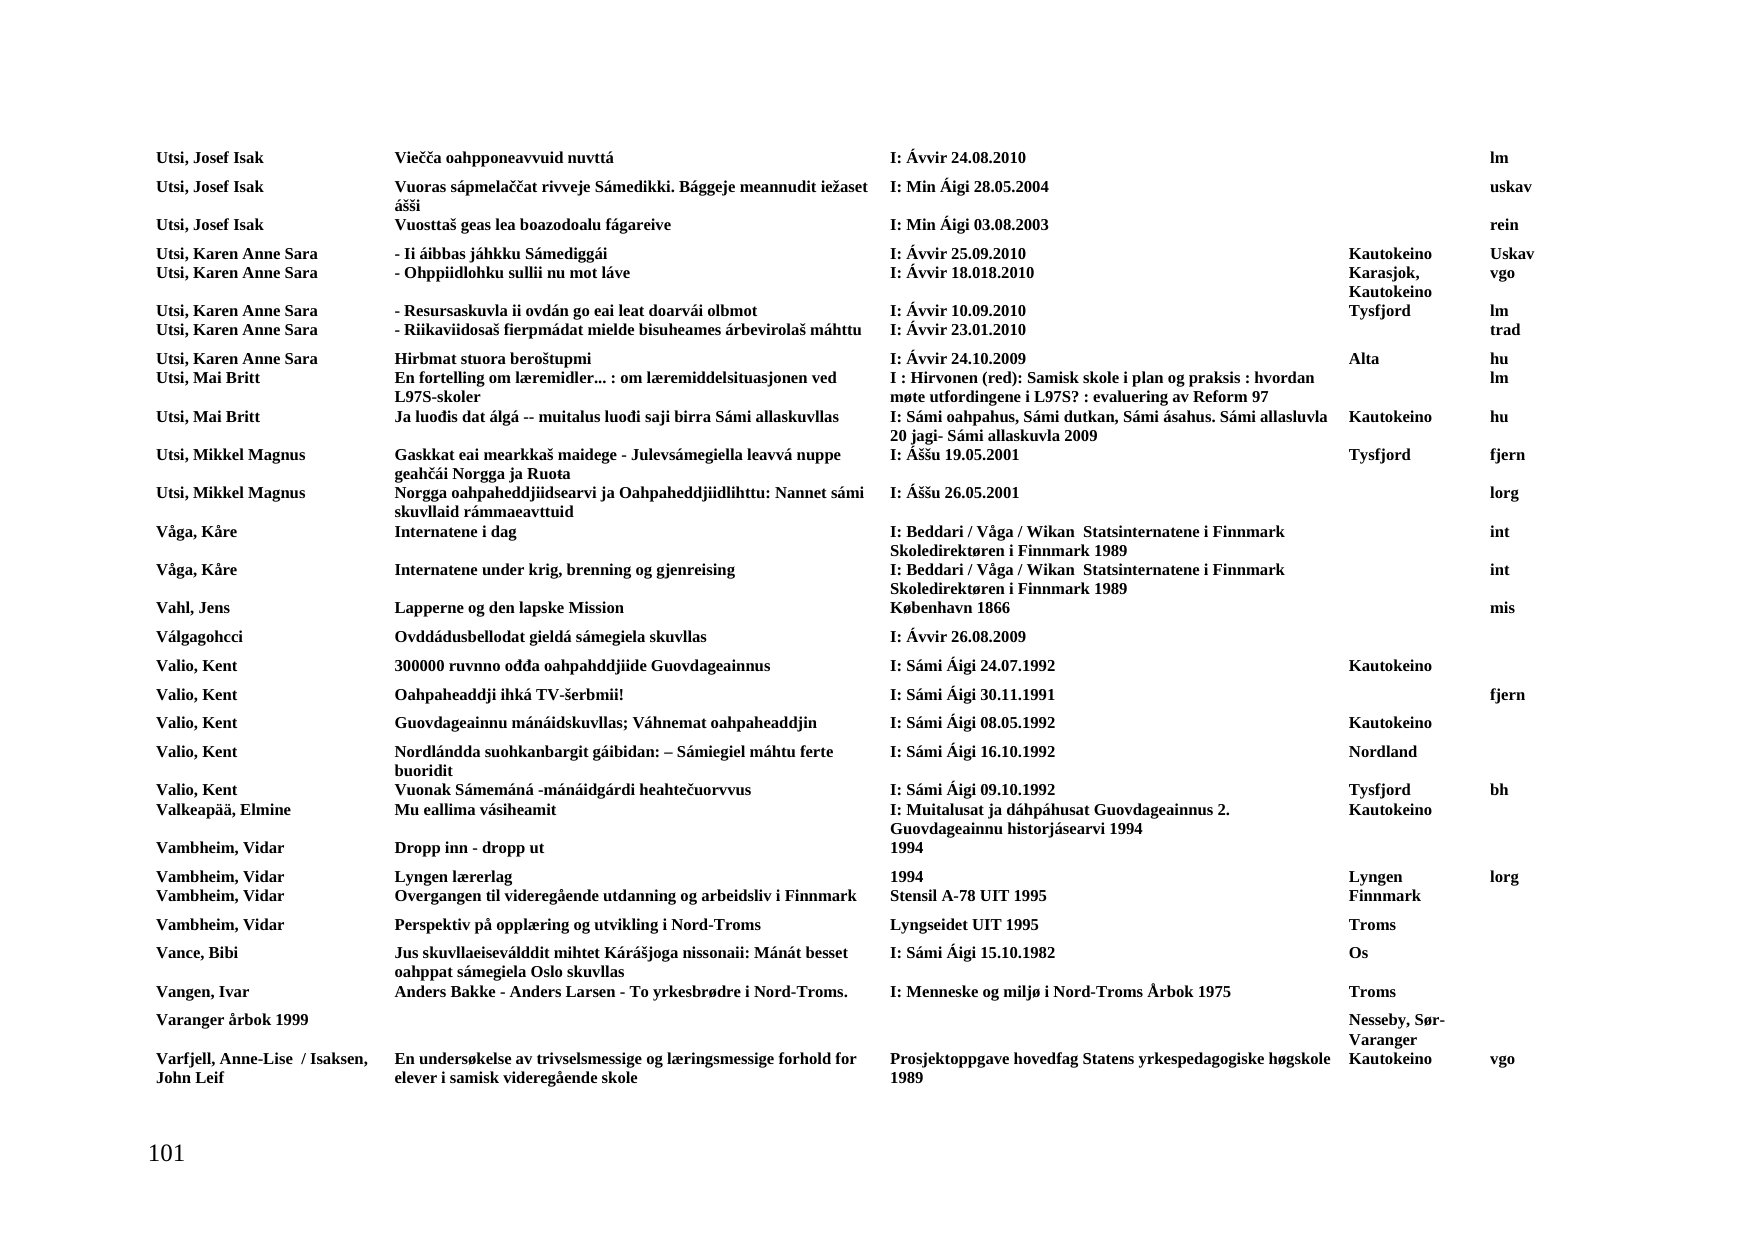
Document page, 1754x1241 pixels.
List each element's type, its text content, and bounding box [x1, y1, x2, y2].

table_cell Kautokeino [1341, 713, 1482, 742]
table_cell lorg [1483, 866, 1605, 886]
table_cell Vuosttaš geas lea boazodoalu fágareive [387, 215, 883, 243]
table_cell En undersøkelse av trivselsmessige og læringsmessige forhold for elever i samisk videregående skole [387, 1049, 883, 1087]
table_cell I: Sámi Áigi 30.11.1991 [883, 684, 1341, 713]
table_cell Utsi, Josef Isak [149, 176, 387, 215]
table_cell I: Menneske og miljø i Nord-Troms Årbok 1975 [883, 981, 1341, 1010]
table_cell [1341, 627, 1482, 656]
table_cell Perspektiv på opplæring og utvikling i Nord-Troms [387, 914, 883, 943]
table_cell Os [1341, 943, 1482, 981]
table_cell Kautokeino [1341, 1049, 1482, 1087]
table_cell I: Sámi Áigi 15.10.1982 [883, 943, 1341, 981]
table_cell Lyngen [1341, 866, 1482, 886]
table_cell Troms [1341, 914, 1482, 943]
table_cell - Riikaviidosaš fierpmádat mielde bisuheames árbevirolaš máhttu [387, 320, 883, 349]
table_cell Valio, Kent [149, 742, 387, 780]
table_cell vgo [1483, 263, 1605, 301]
table_cell I: Ávvir 23.01.2010 [883, 320, 1341, 349]
table_cell I: Sámi oahpahus, Sámi dutkan, Sámi ásahus. Sámi allasluvla 20 jagi- Sámi allaskuvla 2009 [883, 406, 1341, 445]
table_cell Kautokeino [1341, 244, 1482, 263]
table_cell [1341, 148, 1482, 176]
table_cell I: Áššu 26.05.2001 [883, 483, 1341, 521]
table_cell Utsi, Mai Britt [149, 368, 387, 406]
table_cell Guovdageainnu mánáidskuvllas; Váhnemat oahpaheaddjin [387, 713, 883, 742]
table_cell Norgga oahpaheddjiidsearvi ja Oahpaheddjiidlihttu: Nannet sámi skuvllaid rámmaeavttuid [387, 483, 883, 521]
table_cell [1483, 713, 1605, 742]
table_cell lorg [1483, 483, 1605, 521]
table_cell 300000 ruvnno ođđa oahpahddjiide Guovdageainnus [387, 656, 883, 684]
table_cell [1341, 598, 1482, 627]
table_cell Valkeapää, Elmine [149, 799, 387, 838]
table_cell Nordland [1341, 742, 1482, 780]
table_cell mis [1483, 598, 1605, 627]
table_cell [1483, 1010, 1605, 1048]
table_cell Kautokeino [1341, 406, 1482, 445]
table_cell 1994 [883, 838, 1341, 866]
table_cell I: Sámi Áigi 08.05.1992 [883, 713, 1341, 742]
table_cell Mu eallima vásiheamit [387, 799, 883, 838]
table_cell Internatene i dag [387, 521, 883, 560]
table_cell Våga, Kåre [149, 521, 387, 560]
table_cell Utsi, Karen Anne Sara [149, 349, 387, 368]
table_cell [1483, 943, 1605, 981]
table_cell Karasjok, Kautokeino [1341, 263, 1482, 301]
table_cell Varfjell, Anne-Lise / Isaksen, John Leif [149, 1049, 387, 1087]
table_cell Nordlándda suohkanbargit gáibidan: – Sámiegiel máhtu ferte buoridit [387, 742, 883, 780]
table_cell Utsi, Mikkel Magnus [149, 445, 387, 483]
table_cell Válgagohcci [149, 627, 387, 656]
table_cell Ovddádusbellodat gieldá sámegiela skuvllas [387, 627, 883, 656]
table_cell Tysfjord [1341, 780, 1482, 799]
table_cell Valio, Kent [149, 684, 387, 713]
table_cell I: Ávvir 24.08.2010 [883, 148, 1341, 176]
table_cell I: Sámi Áigi 24.07.1992 [883, 656, 1341, 684]
table_cell Vangen, Ivar [149, 981, 387, 1010]
table_cell rein [1483, 215, 1605, 243]
table_cell 1994 [883, 866, 1341, 886]
table_cell [1341, 176, 1482, 215]
table_cell Prosjektoppgave hovedfag Statens yrkespedagogiske høgskole 1989 [883, 1049, 1341, 1087]
table_cell [1483, 799, 1605, 838]
table_cell Vance, Bibi [149, 943, 387, 981]
table_cell Internatene under krig, brenning og gjenreising [387, 560, 883, 598]
table_cell Hirbmat stuora beroštupmi [387, 349, 883, 368]
table_cell København 1866 [883, 598, 1341, 627]
table_cell - Resursaskuvla ii ovdán go eai leat doarvái olbmot [387, 301, 883, 320]
table_cell Lyngseidet UIT 1995 [883, 914, 1341, 943]
table_cell Valio, Kent [149, 713, 387, 742]
table_cell Nesseby, Sør-Varanger [1341, 1010, 1482, 1048]
table_cell [1483, 656, 1605, 684]
table_cell int [1483, 560, 1605, 598]
table_cell Stensil A-78 UIT 1995 [883, 886, 1341, 914]
table_cell [1483, 914, 1605, 943]
table_cell Overgangen til videregående utdanning og arbeidsliv i Finnmark [387, 886, 883, 914]
table_cell Ja luođis dat álgá -- muitalus luođi saji birra Sámi allaskuvllas [387, 406, 883, 445]
table_cell Utsi, Karen Anne Sara [149, 301, 387, 320]
table_cell I: Ávvir 24.10.2009 [883, 349, 1341, 368]
table_cell I : Hirvonen (red): Samisk skole i plan og praksis : hvordan møte utfordingene i L97S? : evaluering av Reform 97 [883, 368, 1341, 406]
table_cell Troms [1341, 981, 1482, 1010]
table_cell [1341, 684, 1482, 713]
table_cell lm [1483, 148, 1605, 176]
table_cell Jus skuvllaeiseválddit mihtet Kárášjoga nissonaii: Mánát besset oahppat sámegiela Oslo skuvllas [387, 943, 883, 981]
table_cell Anders Bakke - Anders Larsen - To yrkesbrødre i Nord-Troms. [387, 981, 883, 1010]
table_cell [1483, 886, 1605, 914]
table_cell [1341, 320, 1482, 349]
table_cell - Ohppiidlohku sullii nu mot láve [387, 263, 883, 301]
table_cell I: Ávvir 26.08.2009 [883, 627, 1341, 656]
table_cell [1483, 742, 1605, 780]
table_cell [1341, 560, 1482, 598]
table_cell Kautokeino [1341, 656, 1482, 684]
table_cell I: Sámi Áigi 09.10.1992 [883, 780, 1341, 799]
table_cell fjern [1483, 684, 1605, 713]
table_cell vgo [1483, 1049, 1605, 1087]
table_cell Vahl, Jens [149, 598, 387, 627]
table_cell Vuoras sápmelaččat rivveje Sámedikki. Bággeje meannudit iežaset ášši [387, 176, 883, 215]
table_cell I: Min Áigi 03.08.2003 [883, 215, 1341, 243]
table_cell Varanger årbok 1999 [149, 1010, 387, 1048]
table_cell En fortelling om læremidler... : om læremiddelsituasjonen ved L97S-skoler [387, 368, 883, 406]
table_cell Utsi, Mikkel Magnus [149, 483, 387, 521]
table_cell I: Beddari / Våga / Wikan Statsinternatene i Finnmark Skoledirektøren i Finnmark 1989 [883, 521, 1341, 560]
table_cell Utsi, Karen Anne Sara [149, 244, 387, 263]
table_cell uskav [1483, 176, 1605, 215]
table_cell [1483, 838, 1605, 866]
table_cell lm [1483, 301, 1605, 320]
table_cell Våga, Kåre [149, 560, 387, 598]
table_cell Vuonak Sámemáná -mánáidgárdi heahtečuorvvus [387, 780, 883, 799]
table_cell Alta [1341, 349, 1482, 368]
table_cell Valio, Kent [149, 780, 387, 799]
table_cell [883, 1010, 1341, 1048]
table_cell trad [1483, 320, 1605, 349]
table_cell bh [1483, 780, 1605, 799]
table_cell Vambheim, Vidar [149, 838, 387, 866]
table_cell Utsi, Karen Anne Sara [149, 263, 387, 301]
table_cell [1483, 627, 1605, 656]
table_cell Lyngen lærerlag [387, 866, 883, 886]
table_cell Finnmark [1341, 886, 1482, 914]
table_cell I: Ávvir 25.09.2010 [883, 244, 1341, 263]
table_cell Utsi, Mai Britt [149, 406, 387, 445]
table_cell I: Ávvir 10.09.2010 [883, 301, 1341, 320]
table_cell Uskav [1483, 244, 1605, 263]
table_cell Utsi, Karen Anne Sara [149, 320, 387, 349]
table_cell I: Ávvir 18.018.2010 [883, 263, 1341, 301]
table_cell Oahpaheaddji ihká TV-šerbmii! [387, 684, 883, 713]
table_cell Vambheim, Vidar [149, 886, 387, 914]
table_cell [1341, 521, 1482, 560]
table_cell hu [1483, 406, 1605, 445]
table_cell [1341, 483, 1482, 521]
table_cell lm [1483, 368, 1605, 406]
table_cell - Ii áibbas jáhkku Sámediggái [387, 244, 883, 263]
table_cell Utsi, Josef Isak [149, 148, 387, 176]
table_cell I: Áššu 19.05.2001 [883, 445, 1341, 483]
table_cell Lapperne og den lapske Mission [387, 598, 883, 627]
table_cell fjern [1483, 445, 1605, 483]
table_cell int [1483, 521, 1605, 560]
table_cell [1483, 981, 1605, 1010]
table_cell I: Beddari / Våga / Wikan Statsinternatene i Finnmark Skoledirektøren i Finnmark 1989 [883, 560, 1341, 598]
table_cell I: Min Áigi 28.05.2004 [883, 176, 1341, 215]
table_cell Dropp inn - dropp ut [387, 838, 883, 866]
table_cell Tysfjord [1341, 301, 1482, 320]
table_cell Viečča oahpponeavvuid nuvttá [387, 148, 883, 176]
table_cell Tysfjord [1341, 445, 1482, 483]
table_cell [1341, 368, 1482, 406]
table_cell Gaskkat eai mearkkaš maidege - Julevsámegiella leavvá nuppe geahčái Norgga ja Ruoŧa [387, 445, 883, 483]
table_cell [387, 1010, 883, 1048]
table_cell [1341, 215, 1482, 243]
table_cell Valio, Kent [149, 656, 387, 684]
table_cell Utsi, Josef Isak [149, 215, 387, 243]
table_cell Vambheim, Vidar [149, 914, 387, 943]
table_cell I: Muitalusat ja dáhpáhusat Guovdageainnus 2. Guovdageainnu historjásearvi 1994 [883, 799, 1341, 838]
table_cell Kautokeino [1341, 799, 1482, 838]
table_cell hu [1483, 349, 1605, 368]
table_cell [1341, 838, 1482, 866]
table_cell Vambheim, Vidar [149, 866, 387, 886]
table_cell I: Sámi Áigi 16.10.1992 [883, 742, 1341, 780]
